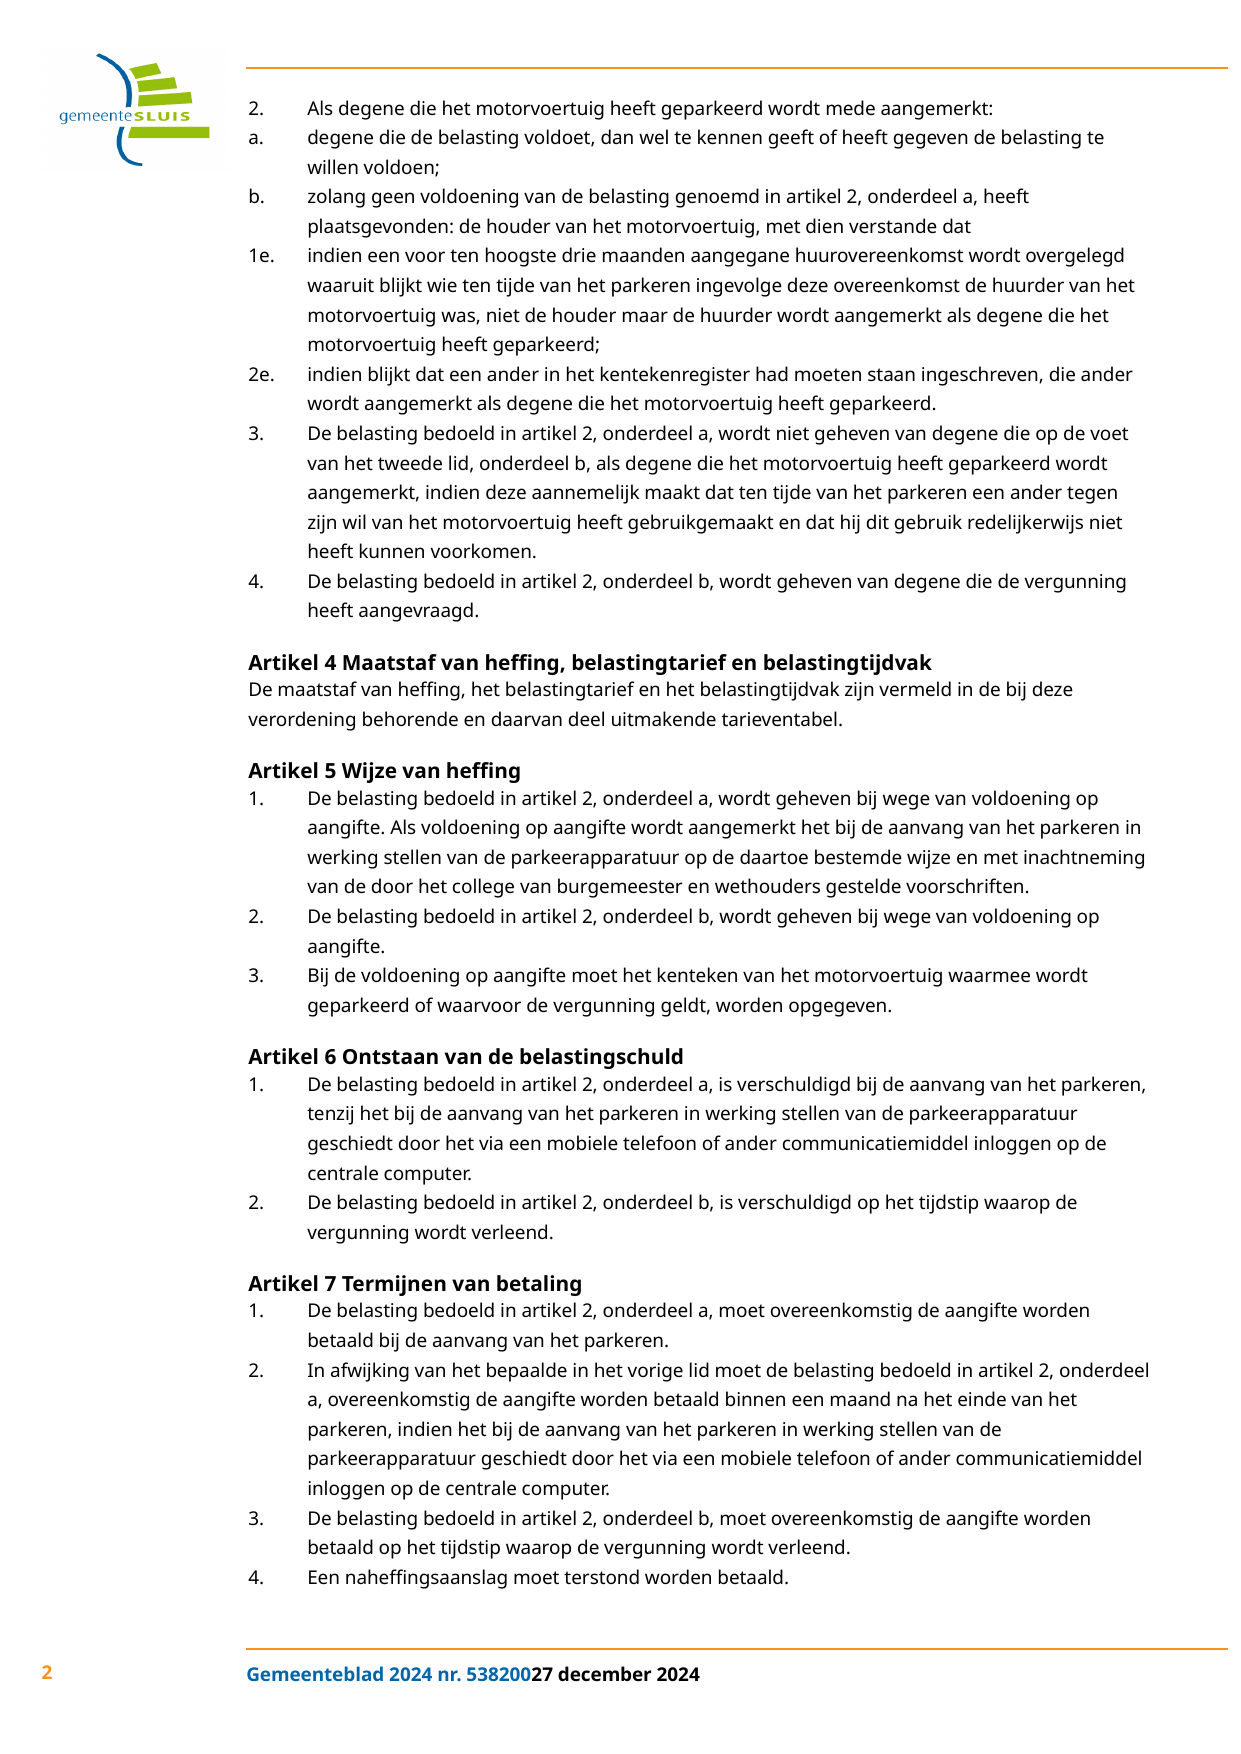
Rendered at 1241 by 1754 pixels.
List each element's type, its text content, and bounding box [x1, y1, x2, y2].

list De belasting bedoeld in artikel 2, onderdeel b, is verschuldigd op het tijdstip waarop de vergunning wordt verleend. [248, 1189, 1152, 1244]
list indien blijkt dat een ander in het kentekenregister had moeten staan ingeschreven, die ander wordt aangemerkt als degene die het motorvoertuig heeft geparkeerd. [248, 361, 1152, 416]
list De belasting bedoeld in artikel 2, onderdeel a, wordt geheven bij wege van voldoening op aangifte. Als voldoening op aangifte wordt aangemerkt het bij de aanvang van het parkeren in werking stellen van de parkeerapparatuur op de daartoe bestemde wijze en met inachtneming van de door het college van burgemeester en wethouders gestelde voorschriften. [248, 785, 1152, 899]
list De belasting bedoeld in artikel 2, onderdeel a, is verschuldigd bij de aanvang van het parkeren, tenzij het bij de aanvang van het parkeren in werking stellen van de parkeerapparatuur geschiedt door het via een mobiele telefoon of ander communicatiemiddel inloggen op de centrale computer. [248, 1071, 1152, 1185]
picture [41, 47, 231, 172]
list Bij de voldoening op aangifte moet het kenteken van het motorvoertuig waarmee wordt geparkeerd of waarvoor de vergunning geldt, worden opgegeven. [248, 962, 1152, 1018]
text De maatstaf van heffing, het belastingtarief en het belastingtijdvak zijn vermeld in de bij deze verordening behorende en daarvan deel uitmakende tarieventabel. [248, 677, 1152, 732]
list De belasting bedoeld in artikel 2, onderdeel b, wordt geheven bij wege van voldoening op aangifte. [248, 903, 1152, 959]
list In afwijking van het bepaalde in het vorige lid moet de belasting bedoeld in artikel 2, onderdeel a, overeenkomstig de aangifte worden betaald binnen een maand na het einde van het parkeren, indien het bij de aanvang van het parkeren in werking stellen van de parkeerapparatuur geschiedt door het via een mobiele telefoon of ander communicatiemiddel inloggen op de centrale computer. [248, 1357, 1152, 1501]
text Artikel 7 Termijnen van betaling [248, 1269, 1152, 1298]
list indien een voor ten hoogste drie maanden aangegane huurovereenkomst wordt overgelegd waaruit blijkt wie ten tijde van het parkeren ingevolge deze overeenkomst de huurder van het motorvoertuig was, niet de houder maar de huurder wordt aangemerkt als degene die het motorvoertuig heeft geparkeerd; [248, 243, 1152, 357]
list De belasting bedoeld in artikel 2, onderdeel b, wordt geheven van degene die de vergunning heeft aangevraagd. [248, 568, 1152, 623]
list De belasting bedoeld in artikel 2, onderdeel a, wordt niet geheven van degene die op de voet van het tweede lid, onderdeel b, als degene die het motorvoertuig heeft geparkeerd wordt aangemerkt, indien deze aannemelijk maakt dat ten tijde van het parkeren een ander tegen zijn wil van het motorvoertuig heeft gebruikgemaakt en dat hij dit gebruik redelijkerwijs niet heeft kunnen voorkomen. [248, 420, 1152, 564]
text Artikel 5 Wijze van heffing [248, 757, 1152, 785]
list degene die de belasting voldoet, dan wel te kennen geeft of heeft gegeven de belasting te willen voldoen; [248, 124, 1152, 180]
list Als degene die het motorvoertuig heeft geparkeerd wordt mede aangemerkt: [248, 95, 1152, 121]
list De belasting bedoeld in artikel 2, onderdeel a, moet overeenkomstig de aangifte worden betaald bij de aanvang van het parkeren. [248, 1298, 1152, 1353]
list zolang geen voldoening van de belasting genoemd in artikel 2, onderdeel a, heeft plaatsgevonden: de houder van het motorvoertuig, met dien verstande dat [248, 183, 1152, 239]
text Artikel 6 Ontstaan van de belastingschuld [248, 1042, 1152, 1071]
list Een naheffingsaanslag moet terstond worden betaald. [248, 1564, 1152, 1590]
text Artikel 4 Maatstaf van heffing, belastingtarief en belastingtijdvak [248, 648, 1152, 677]
list De belasting bedoeld in artikel 2, onderdeel b, moet overeenkomstig de aangifte worden betaald op het tijdstip waarop de vergunning wordt verleend. [248, 1505, 1152, 1560]
